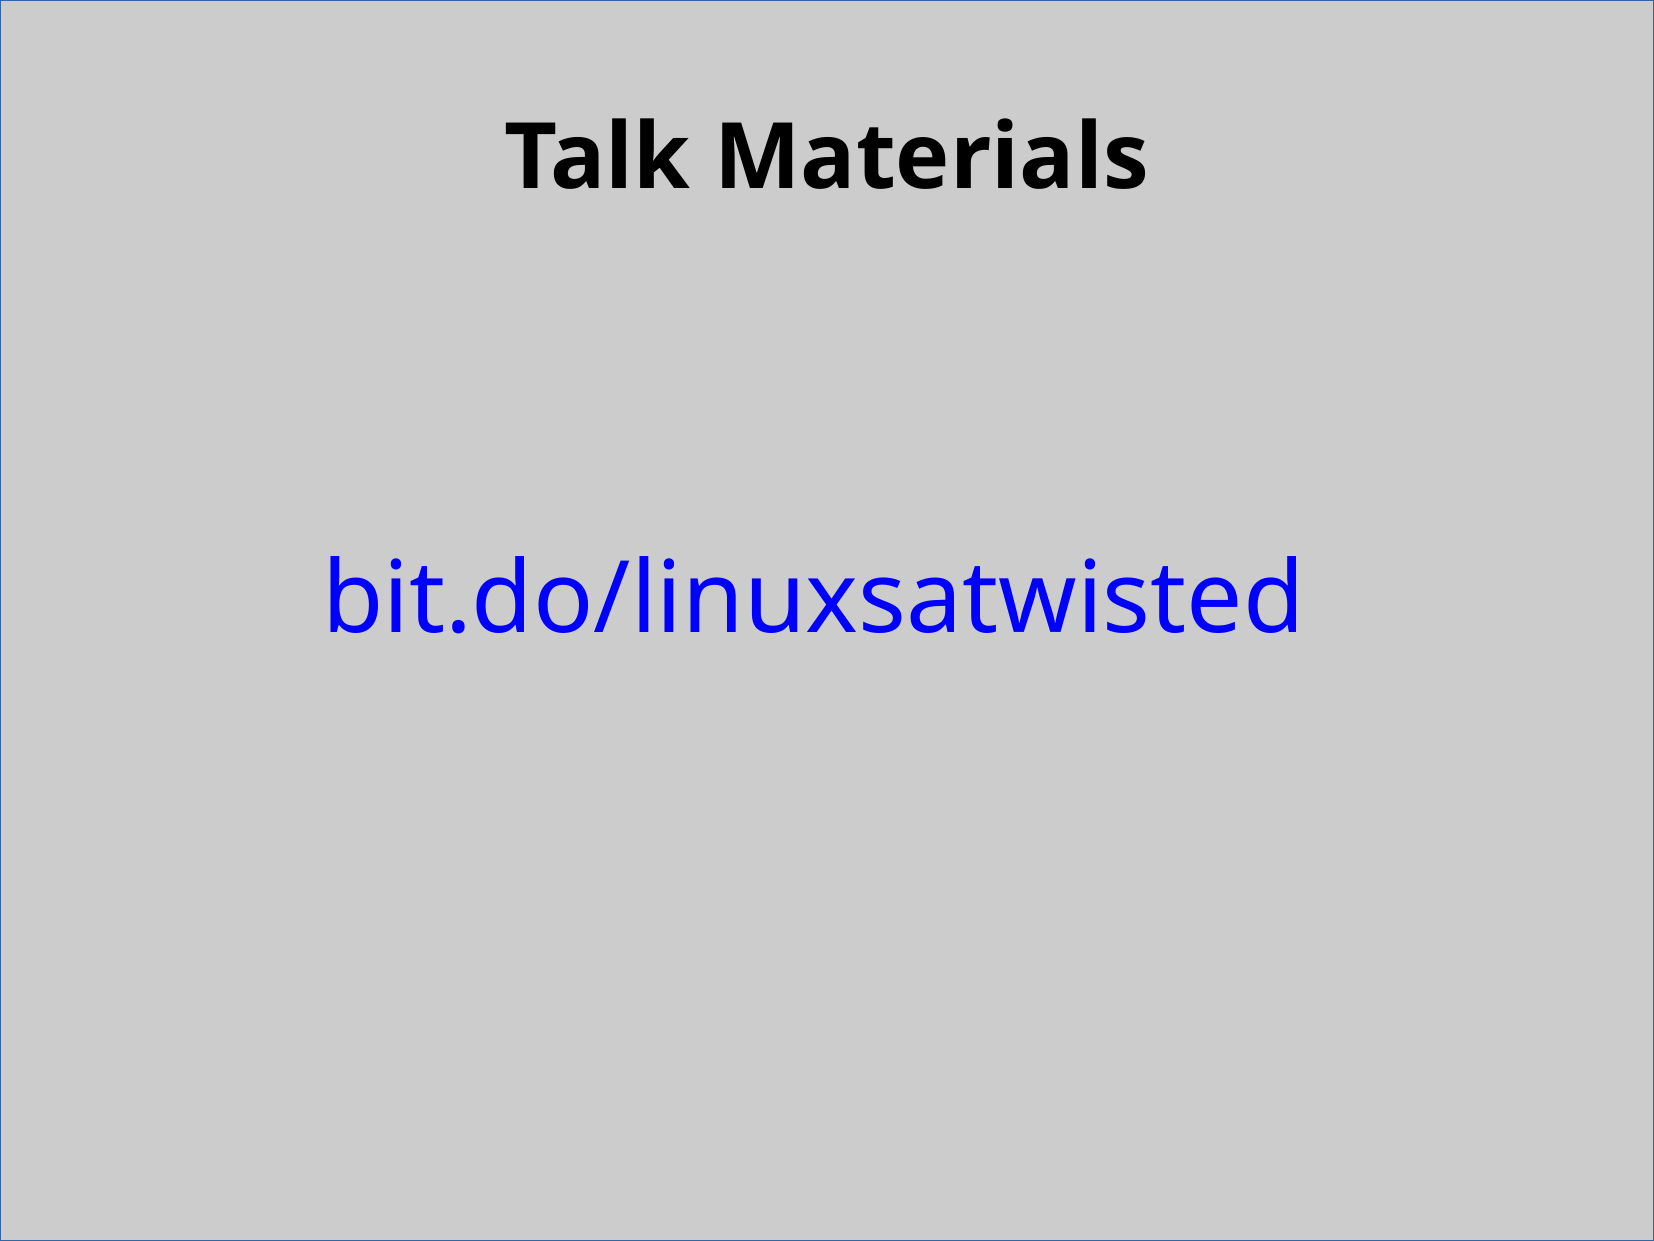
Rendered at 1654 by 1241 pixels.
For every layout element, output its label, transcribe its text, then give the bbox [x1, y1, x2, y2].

title Talk Materials [82, 49, 1571, 257]
text_box [0, 0, 1654, 1241]
subtitle bit.do/linuxsatwisted [82, 544, 1571, 733]
